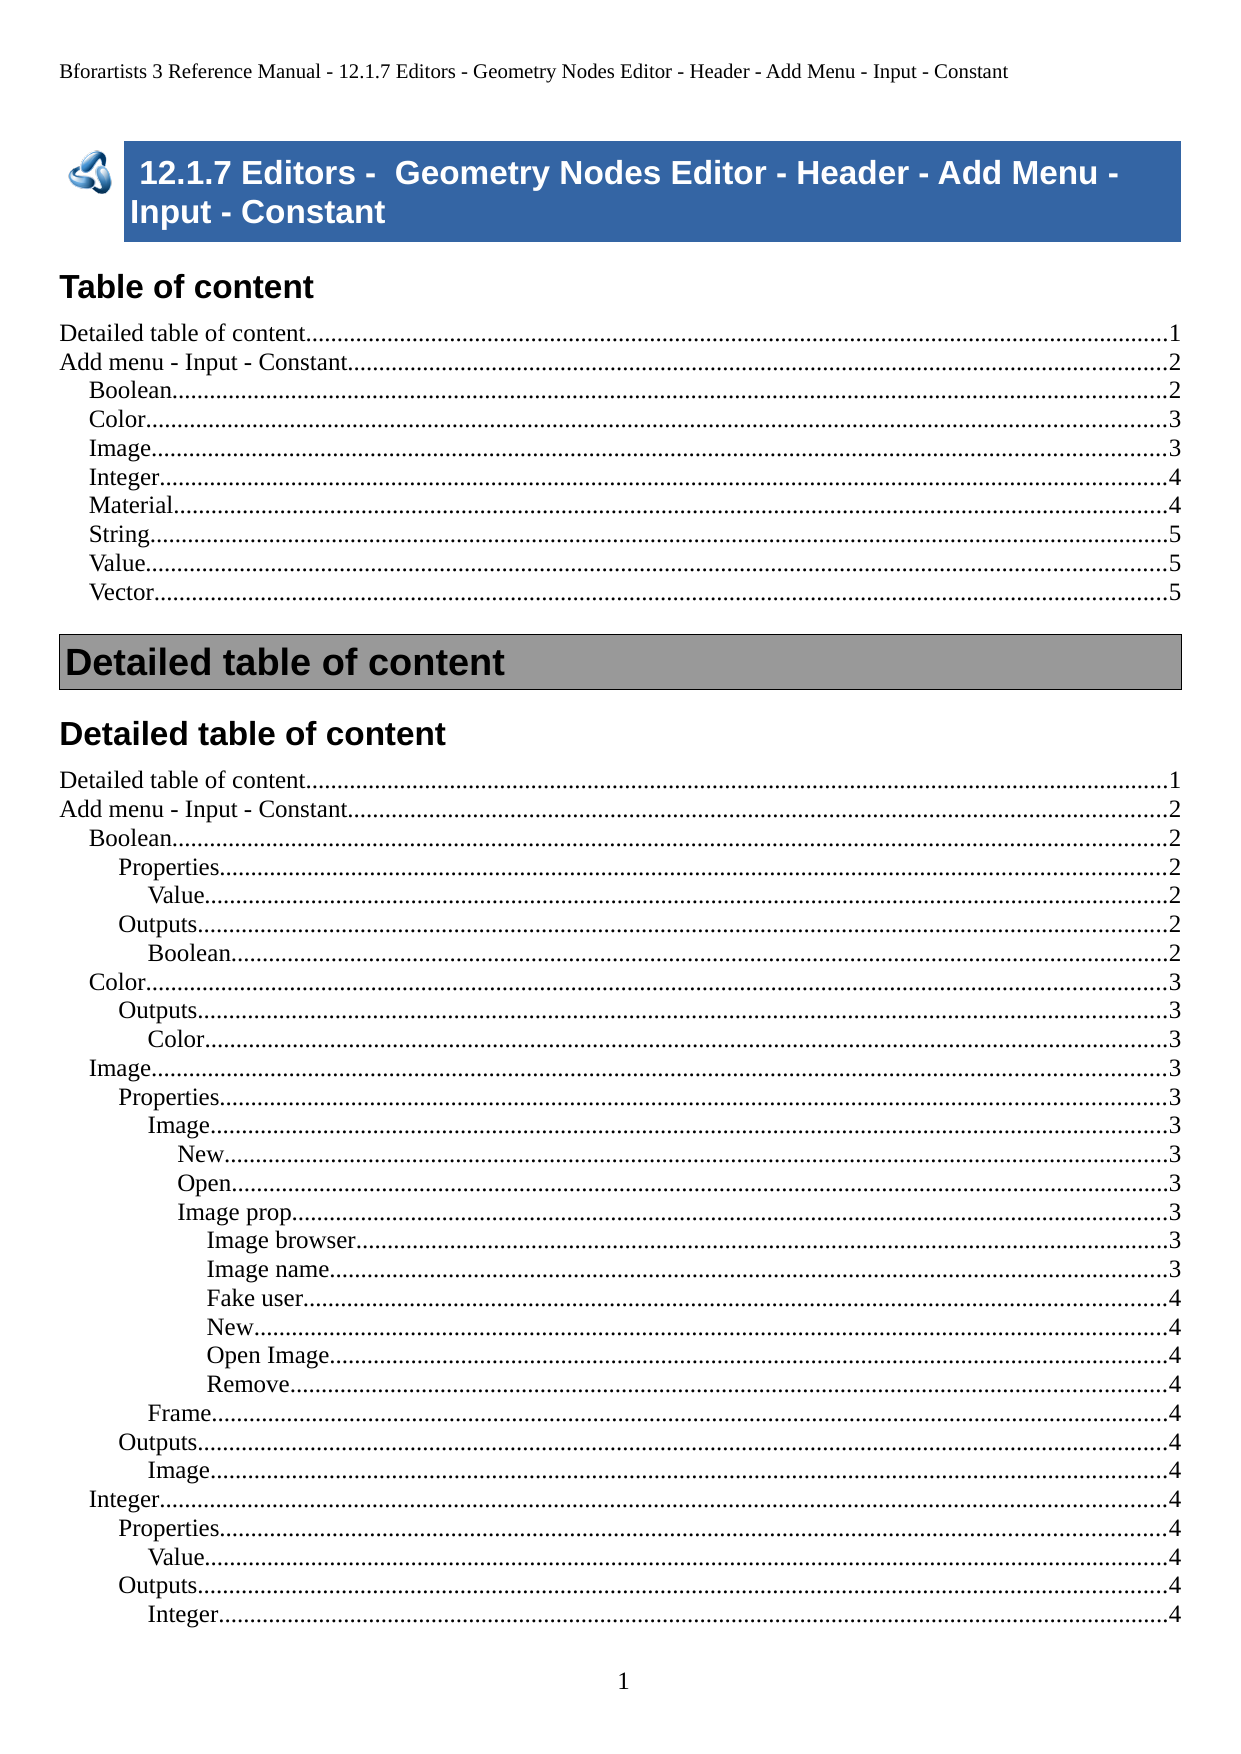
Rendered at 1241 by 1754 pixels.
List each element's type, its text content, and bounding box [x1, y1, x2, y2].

text Integer 4 [147, 1599, 1181, 1628]
subtitle Table of content [59, 267, 1181, 305]
text Open Image 4 [206, 1340, 1181, 1369]
text Image 3 [88, 1053, 1181, 1082]
text String 5 [88, 519, 1181, 548]
text Boolean 2 [88, 375, 1181, 404]
table_header [59, 141, 124, 242]
text Image name 3 [206, 1254, 1181, 1283]
text Properties 2 [118, 852, 1181, 880]
text Integer 4 [88, 1484, 1181, 1513]
text New 4 [206, 1312, 1181, 1340]
table_header 12.1.7 Editors - Geometry Nodes Editor - Header - Add Menu - Input - Constant [124, 141, 1181, 242]
text Fake user 4 [206, 1283, 1181, 1312]
text Boolean 2 [88, 823, 1181, 852]
text Open 3 [177, 1168, 1181, 1197]
picture [65, 147, 114, 197]
text Outputs 4 [118, 1570, 1181, 1599]
text Outputs 3 [118, 995, 1181, 1024]
text Detailed table of content 1 [59, 765, 1181, 794]
text Image prop 3 [177, 1197, 1181, 1225]
text Material 4 [88, 490, 1181, 519]
text Boolean 2 [147, 938, 1181, 967]
text Properties 4 [118, 1513, 1181, 1542]
text Add menu - Input - Constant 2 [59, 347, 1181, 375]
text Image 3 [147, 1110, 1181, 1139]
text Value 2 [147, 880, 1181, 909]
text Remove 4 [206, 1369, 1181, 1398]
text Properties 3 [118, 1082, 1181, 1110]
text Add menu - Input - Constant 2 [59, 794, 1181, 823]
text Outputs 4 [118, 1427, 1181, 1455]
text Frame 4 [147, 1398, 1181, 1427]
text Color 3 [88, 967, 1181, 995]
text New 3 [177, 1139, 1181, 1168]
text Image 4 [147, 1455, 1181, 1484]
text Vector 5 [88, 577, 1181, 605]
text Outputs 2 [118, 909, 1181, 938]
table_header Detailed table of content [60, 635, 1181, 689]
text Detailed table of content 1 [59, 318, 1181, 347]
text Integer 4 [88, 462, 1181, 490]
text Color 3 [88, 404, 1181, 433]
text Value 4 [147, 1542, 1181, 1570]
text Image 3 [88, 433, 1181, 462]
text Color 3 [147, 1024, 1181, 1053]
text Value 5 [88, 548, 1181, 577]
subtitle Detailed table of content [59, 714, 1181, 753]
text Image browser 3 [206, 1225, 1181, 1254]
